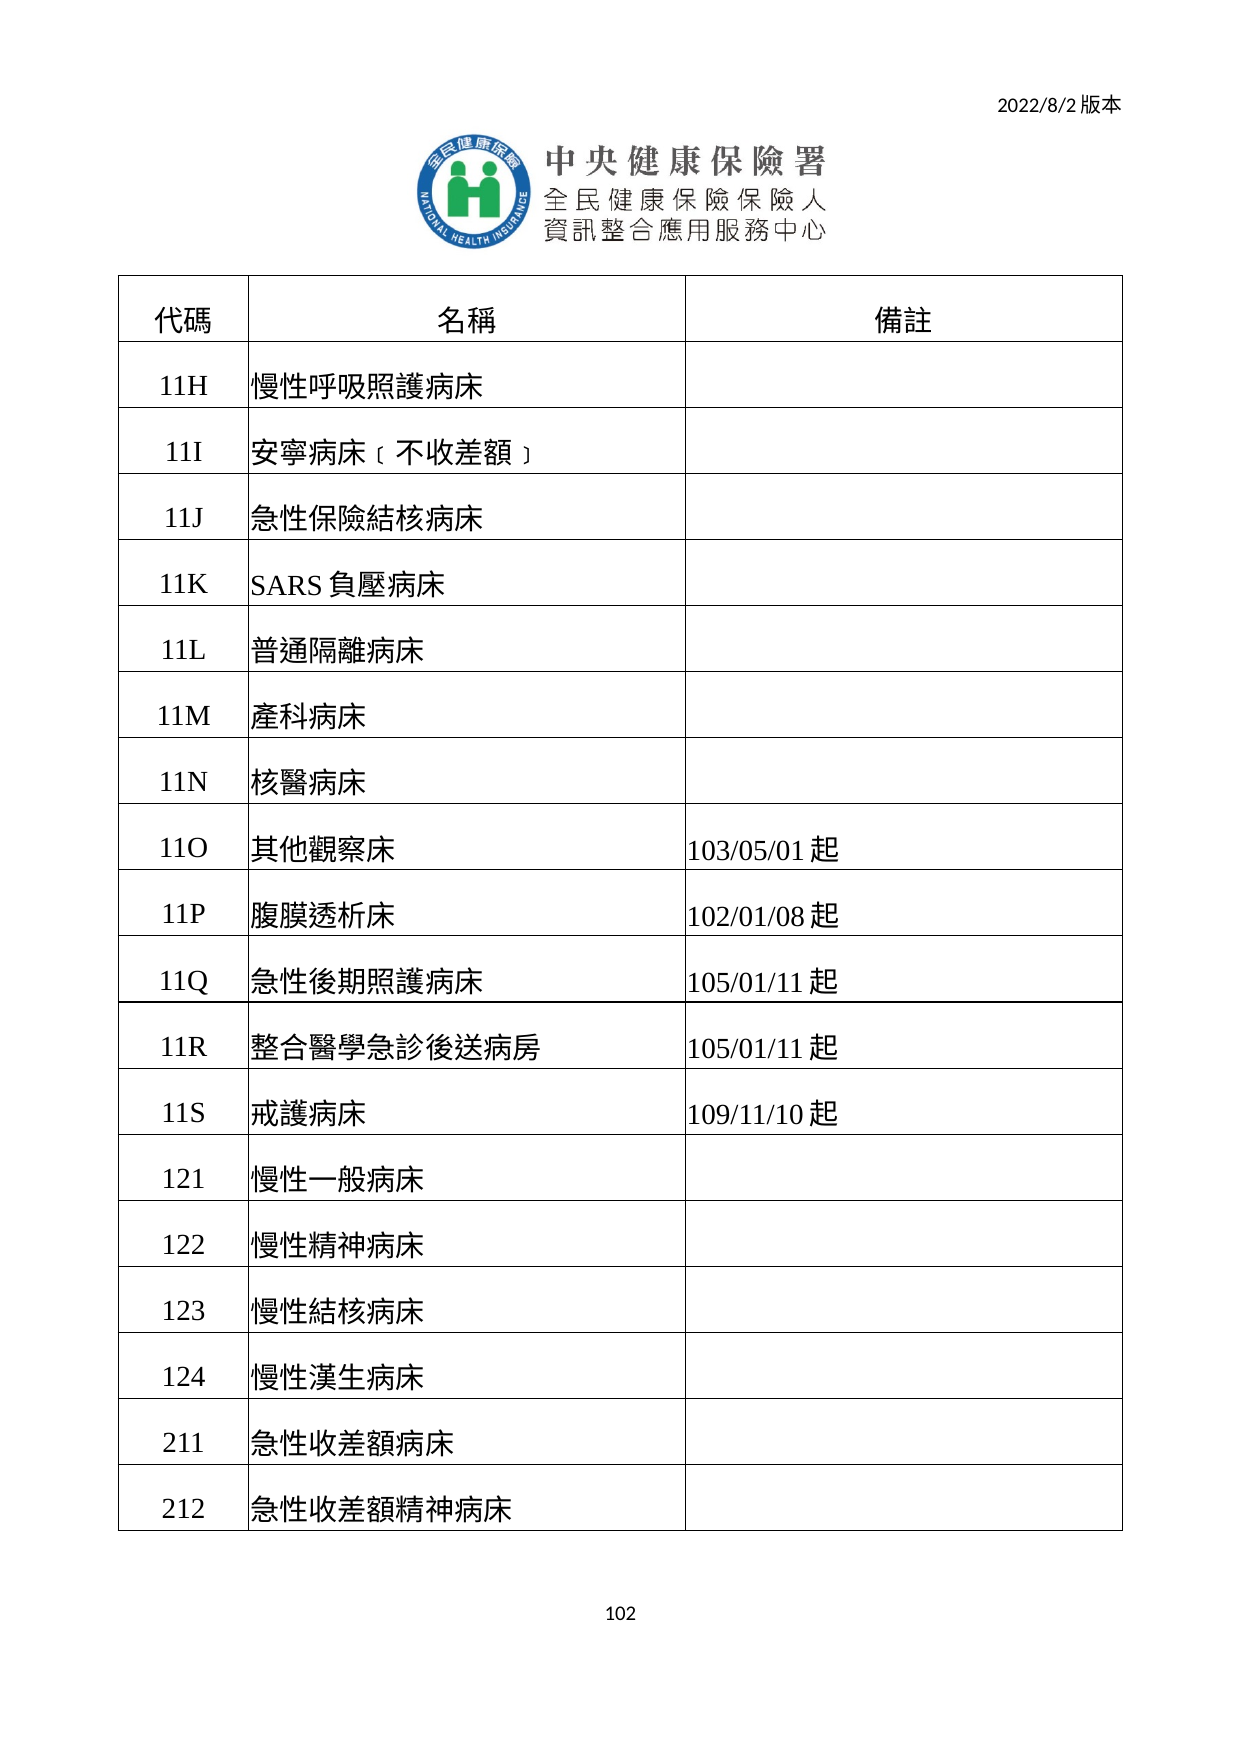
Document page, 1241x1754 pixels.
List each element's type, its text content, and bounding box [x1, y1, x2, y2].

table_cell 急性收差額病床 [249, 1399, 685, 1464]
table_cell 11P [119, 870, 248, 935]
table_cell 急性保險結核病床 [249, 474, 685, 539]
table_cell [686, 672, 1122, 737]
table_cell 11J [119, 474, 248, 539]
table_cell [686, 1465, 1122, 1530]
table_cell 109/11/10起 [686, 1069, 1122, 1133]
table_cell 11O [119, 804, 248, 869]
table_cell [686, 474, 1122, 539]
table_cell 11M [119, 672, 248, 737]
table_cell 普通隔離病床 [249, 606, 685, 671]
table_cell 11Q [119, 936, 248, 1001]
table_cell SARS負壓病床 [249, 540, 685, 605]
table_cell 121 [119, 1135, 248, 1199]
table_header 代碼 [119, 276, 248, 341]
table_cell 整合醫學急診後送病房 [249, 1003, 685, 1067]
table_cell 124 [119, 1333, 248, 1398]
table_cell 211 [119, 1399, 248, 1464]
table_cell 11N [119, 738, 248, 803]
table_cell 安寧病床﹝不收差額﹞ [249, 408, 685, 473]
table_cell [686, 1201, 1122, 1266]
table_cell [686, 738, 1122, 803]
table_cell 105/01/11起 [686, 936, 1122, 1001]
table_cell 戒護病床 [249, 1069, 685, 1133]
table_cell [686, 408, 1122, 473]
table_cell 102/01/08起 [686, 870, 1122, 935]
table_cell 122 [119, 1201, 248, 1266]
table_cell 核醫病床 [249, 738, 685, 803]
table_cell [686, 1333, 1122, 1398]
table_cell [686, 1267, 1122, 1332]
table_cell 105/01/11起 [686, 1003, 1122, 1067]
table_cell 11S [119, 1069, 248, 1133]
table_cell 103/05/01起 [686, 804, 1122, 869]
table_cell 123 [119, 1267, 248, 1332]
table_cell 急性後期照護病床 [249, 936, 685, 1001]
table_cell [686, 1399, 1122, 1464]
table_cell 11L [119, 606, 248, 671]
table_cell 慢性一般病床 [249, 1135, 685, 1199]
table_cell [686, 1135, 1122, 1199]
table_cell 11H [119, 342, 248, 407]
table_cell [686, 540, 1122, 605]
table_cell 腹膜透析床 [249, 870, 685, 935]
table_cell 慢性呼吸照護病床 [249, 342, 685, 407]
table_cell 其他觀察床 [249, 804, 685, 869]
table_cell 慢性漢生病床 [249, 1333, 685, 1398]
table_cell 慢性結核病床 [249, 1267, 685, 1332]
table_cell [686, 606, 1122, 671]
table_cell 慢性精神病床 [249, 1201, 685, 1266]
table_cell 11R [119, 1003, 248, 1067]
table_header 備註 [686, 276, 1122, 341]
table_cell [686, 342, 1122, 407]
table_cell 212 [119, 1465, 248, 1530]
table_cell 11K [119, 540, 248, 605]
table_cell 急性收差額精神病床 [249, 1465, 685, 1530]
table_cell 產科病床 [249, 672, 685, 737]
table_cell 11I [119, 408, 248, 473]
table_header 名稱 [249, 276, 685, 341]
